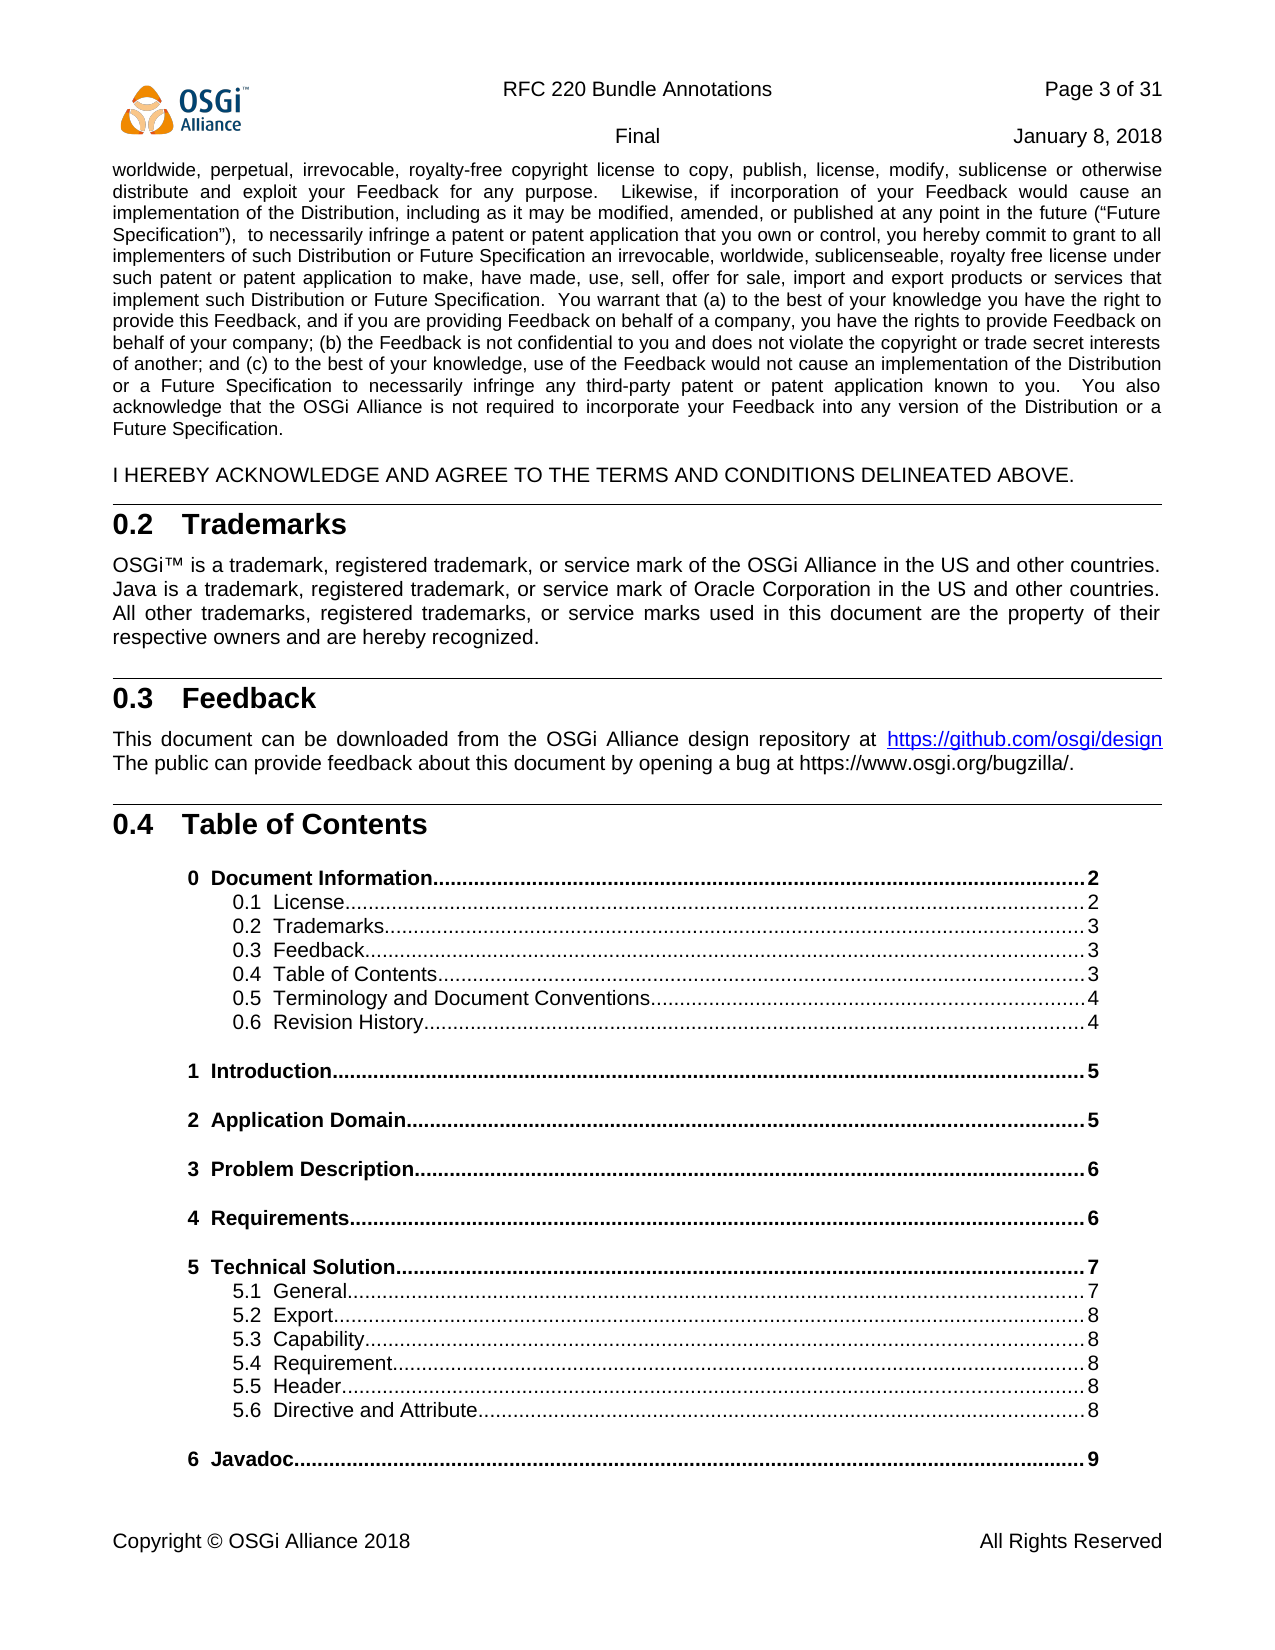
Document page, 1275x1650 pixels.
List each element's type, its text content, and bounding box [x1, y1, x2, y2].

text 2 Application Domain 5 [187, 1108, 1162, 1132]
text 0 Document Information 2 [187, 866, 1162, 890]
text 0.3 Feedback 3 [232, 938, 1162, 962]
subtitle Feedback [112, 679, 1162, 715]
text 5.2 Export 8 [232, 1302, 1162, 1326]
text 0.4 Table of Contents 3 [232, 962, 1162, 986]
text 0.2 Trademarks 3 [232, 914, 1162, 938]
text 5 Technical Solution 7 [187, 1254, 1162, 1278]
text 0.1 License 2 [232, 890, 1162, 914]
subtitle Trademarks [112, 505, 1162, 541]
text 5.6 Directive and Attribute 8 [232, 1398, 1162, 1422]
text 6 Javadoc 9 [187, 1447, 1162, 1471]
text 0.5 Terminology and Document Conventions 4 [232, 986, 1162, 1010]
text 5.3 Capability 8 [232, 1326, 1162, 1350]
text 5.1 General 7 [232, 1278, 1162, 1302]
text 5.4 Requirement 8 [232, 1350, 1162, 1374]
text 1 Introduction 5 [187, 1059, 1162, 1083]
text 3 Problem Description 6 [187, 1157, 1162, 1181]
subtitle Table of Contents [112, 805, 1162, 841]
text This document can be downloaded from the OSGi Alliance design repository at https://github.com/osgi/design The public can provide feedback about this document by opening a bug at https://www.osgi.org/bugzilla/. [112, 727, 1162, 775]
text I HEREBY ACKNOWLEDGE AND AGREE TO THE TERMS AND CONDITIONS DELINEATED ABOVE. [112, 463, 1162, 487]
text worldwide, perpetual, irrevocable, royalty-free copyright license to copy, publish, license, modify, sublicense or otherwise distribute and exploit your Feedback for any purpose. Likewise, if incorporation of your Feedback would cause an implementation of the Distribution, including as it may be modified, amended, or published at any point in the future (“Future Specification”), to necessarily infringe a patent or patent application that you own or control, you hereby commit to grant to all implementers of such Distribution or Future Specification an irrevocable, worldwide, sublicenseable, royalty free license under such patent or patent application to make, have made, use, sell, offer for sale, import and export products or services that implement such Distribution or Future Specification. You warrant that (a) to the best of your knowledge you have the right to provide this Feedback, and if you are providing Feedback on behalf of a company, you have the rights to provide Feedback on behalf of your company; (b) the Feedback is not confidential to you and does not violate the copyright or trade secret interests of another; and (c) to the best of your knowledge, use of the Feedback would not cause an implementation of the Distribution or a Future Specification to necessarily infringe any third-party patent or patent application known to you. You also acknowledge that the OSGi Alliance is not required to incorporate your Feedback into any version of the Distribution or a Future Specification. [112, 159, 1162, 439]
picture [113, 78, 257, 142]
text 5.5 Header 8 [232, 1374, 1162, 1398]
text 4 Requirements 6 [187, 1206, 1162, 1229]
text 0.6 Revision History 4 [232, 1010, 1162, 1034]
text OSGi™ is a trademark, registered trademark, or service mark of the OSGi Alliance in the US and other countries. Java is a trademark, registered trademark, or service mark of Oracle Corporation in the US and other countries. All other trademarks, registered trademarks, or service marks used in this document are the property of their respective owners and are hereby recognized. [112, 553, 1162, 649]
